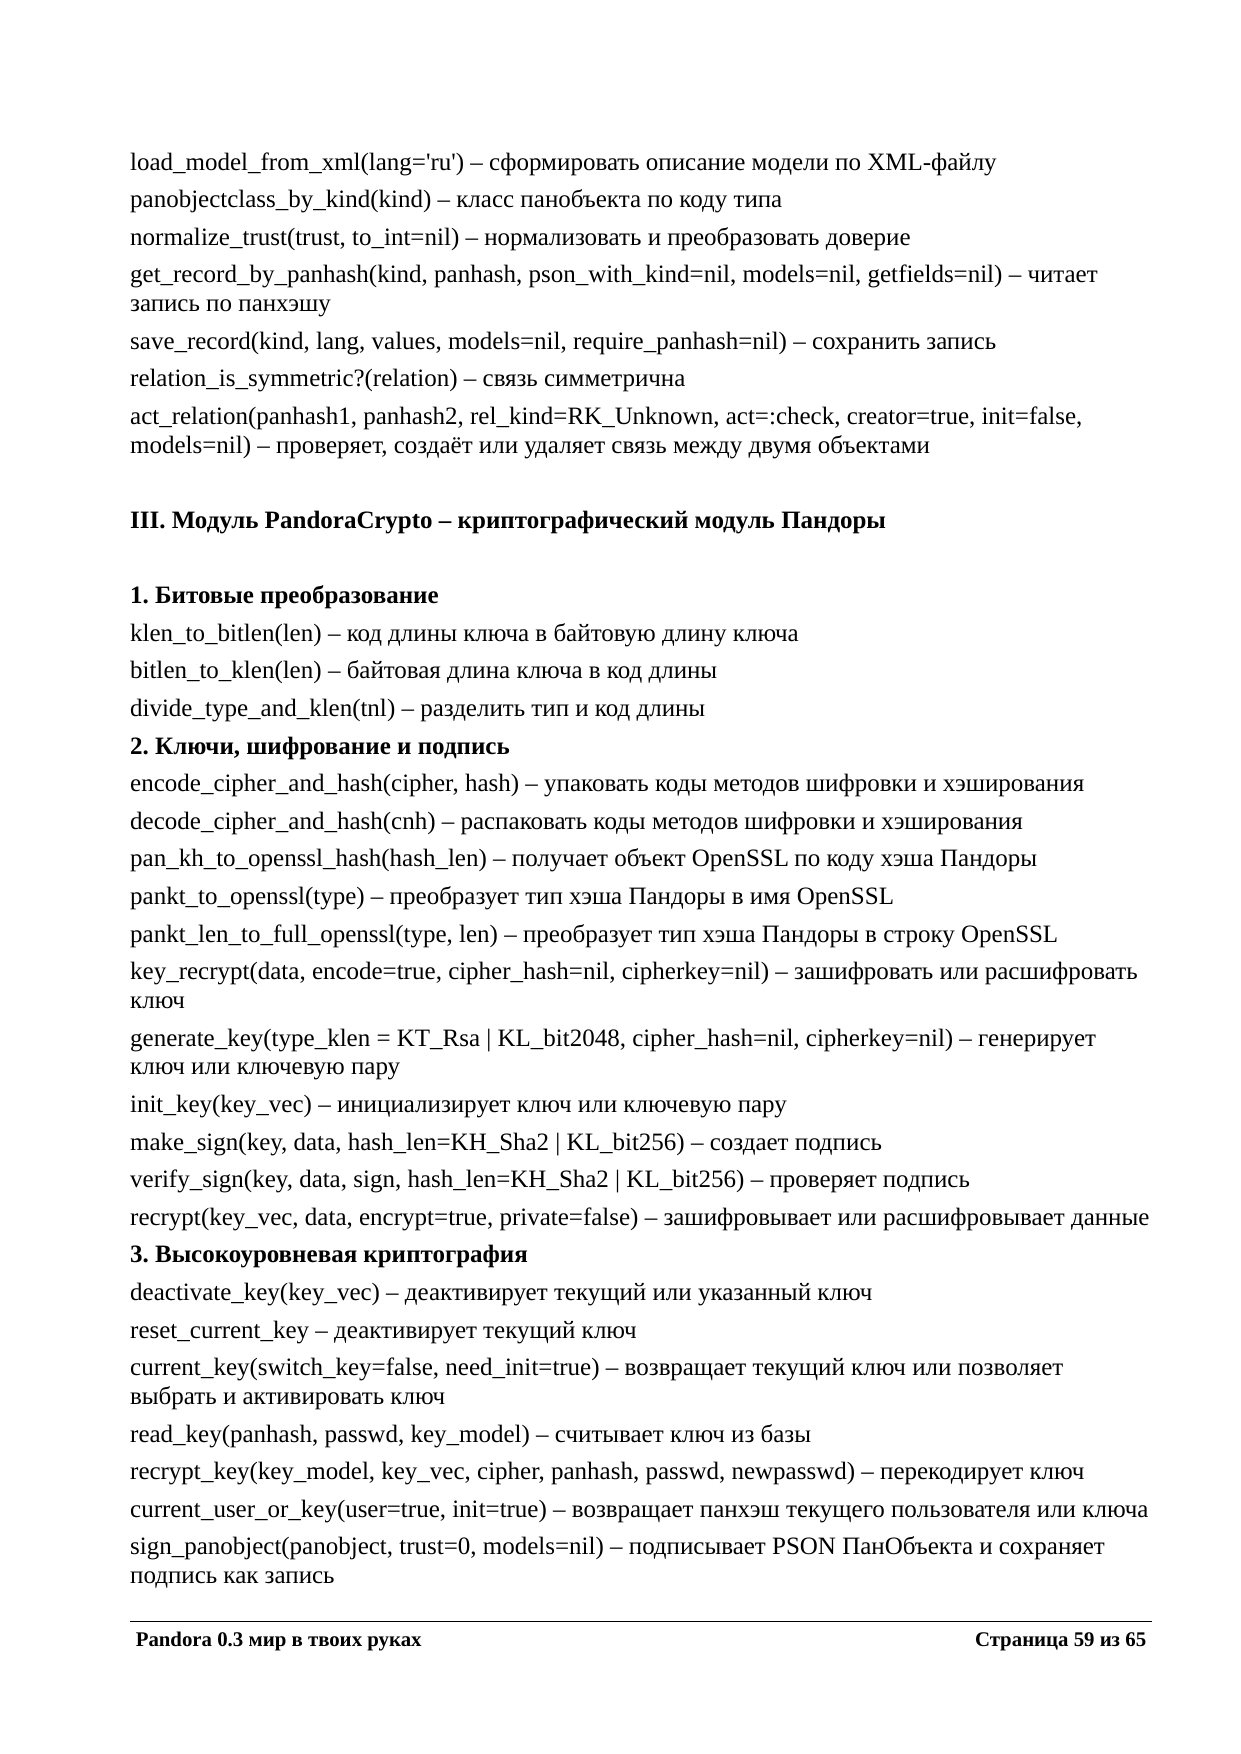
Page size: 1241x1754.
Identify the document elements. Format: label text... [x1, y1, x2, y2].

text recrypt(key_vec, data, encrypt=true, private=false) – зашифровывает или расшифровывает данные [130, 1202, 1152, 1231]
text current_key(switch_key=false, need_init=true) – возвращает текущий ключ или позволяет выбрать и активировать ключ [130, 1352, 1152, 1410]
text pankt_len_to_full_openssl(type, len) – преобразует тип хэша Пандоры в строку OpenSSL [130, 919, 1152, 947]
text klen_to_bitlen(len) – код длины ключа в байтовую длину ключа [130, 618, 1152, 647]
text generate_key(type_klen = KT_Rsa | KL_bit2048, cipher_hash=nil, cipherkey=nil) – генерирует ключ или ключевую пару [130, 1023, 1152, 1080]
text encode_cipher_and_hash(cipher, hash) – упаковать коды методов шифровки и хэширования [130, 768, 1152, 797]
text load_model_from_xml(lang='ru') – сформировать описание модели по XML-файлу [130, 147, 1152, 176]
text panobjectclass_by_kind(kind) – класс панобъекта по коду типа [130, 184, 1152, 213]
text III. Модуль PandoraCrypto – криптографический модуль Пандоры [130, 505, 1152, 534]
text sign_panobject(panobject, trust=0, models=nil) – подписывает PSON ПанОбъекта и сохраняет подпись как запись [130, 1531, 1152, 1589]
text decode_cipher_and_hash(cnh) – распаковать коды методов шифровки и хэширования [130, 806, 1152, 835]
text key_recrypt(data, encode=true, cipher_hash=nil, cipherkey=nil) – зашифровать или расшифровать ключ [130, 956, 1152, 1014]
text 1. Битовые преобразование [130, 580, 1152, 609]
text get_record_by_panhash(kind, panhash, pson_with_kind=nil, models=nil, getfields=nil) – читает запись по панхэшу [130, 259, 1152, 317]
text bitlen_to_klen(len) – байтовая длина ключа в код длины [130, 656, 1152, 684]
text normalize_trust(trust, to_int=nil) – нормализовать и преобразовать доверие [130, 222, 1152, 251]
text init_key(key_vec) – инициализирует ключ или ключевую пару [130, 1089, 1152, 1118]
text save_record(kind, lang, values, models=nil, require_panhash=nil) – сохранить запись [130, 326, 1152, 355]
text recrypt_key(key_model, key_vec, cipher, panhash, passwd, newpasswd) – перекодирует ключ [130, 1456, 1152, 1485]
text current_user_or_key(user=true, init=true) – возвращает панхэш текущего пользователя или ключа [130, 1494, 1152, 1523]
text 3. Высокоуровневая криптография [130, 1239, 1152, 1268]
text pan_kh_to_openssl_hash(hash_len) – получает объект OpenSSL по коду хэша Пандоры [130, 843, 1152, 872]
text pankt_to_openssl(type) – преобразует тип хэша Пандоры в имя OpenSSL [130, 881, 1152, 910]
text verify_sign(key, data, sign, hash_len=KH_Sha2 | KL_bit256) – проверяет подпись [130, 1164, 1152, 1193]
text act_relation(panhash1, panhash2, rel_kind=RK_Unknown, act=:check, creator=true, init=false, models=nil) – проверяет, создаёт или удаляет связь между двумя объектами [130, 401, 1152, 459]
text read_key(panhash, passwd, key_model) – считывает ключ из базы [130, 1419, 1152, 1447]
text divide_type_and_klen(tnl) – разделить тип и код длины [130, 693, 1152, 722]
text make_sign(key, data, hash_len=KH_Sha2 | KL_bit256) – создает подпись [130, 1127, 1152, 1155]
text deactivate_key(key_vec) – деактивирует текущий или указанный ключ [130, 1277, 1152, 1306]
text 2. Ключи, шифрование и подпись [130, 731, 1152, 759]
text relation_is_symmetric?(relation) – связь симметрична [130, 363, 1152, 392]
text reset_current_key – деактивирует текущий ключ [130, 1315, 1152, 1343]
